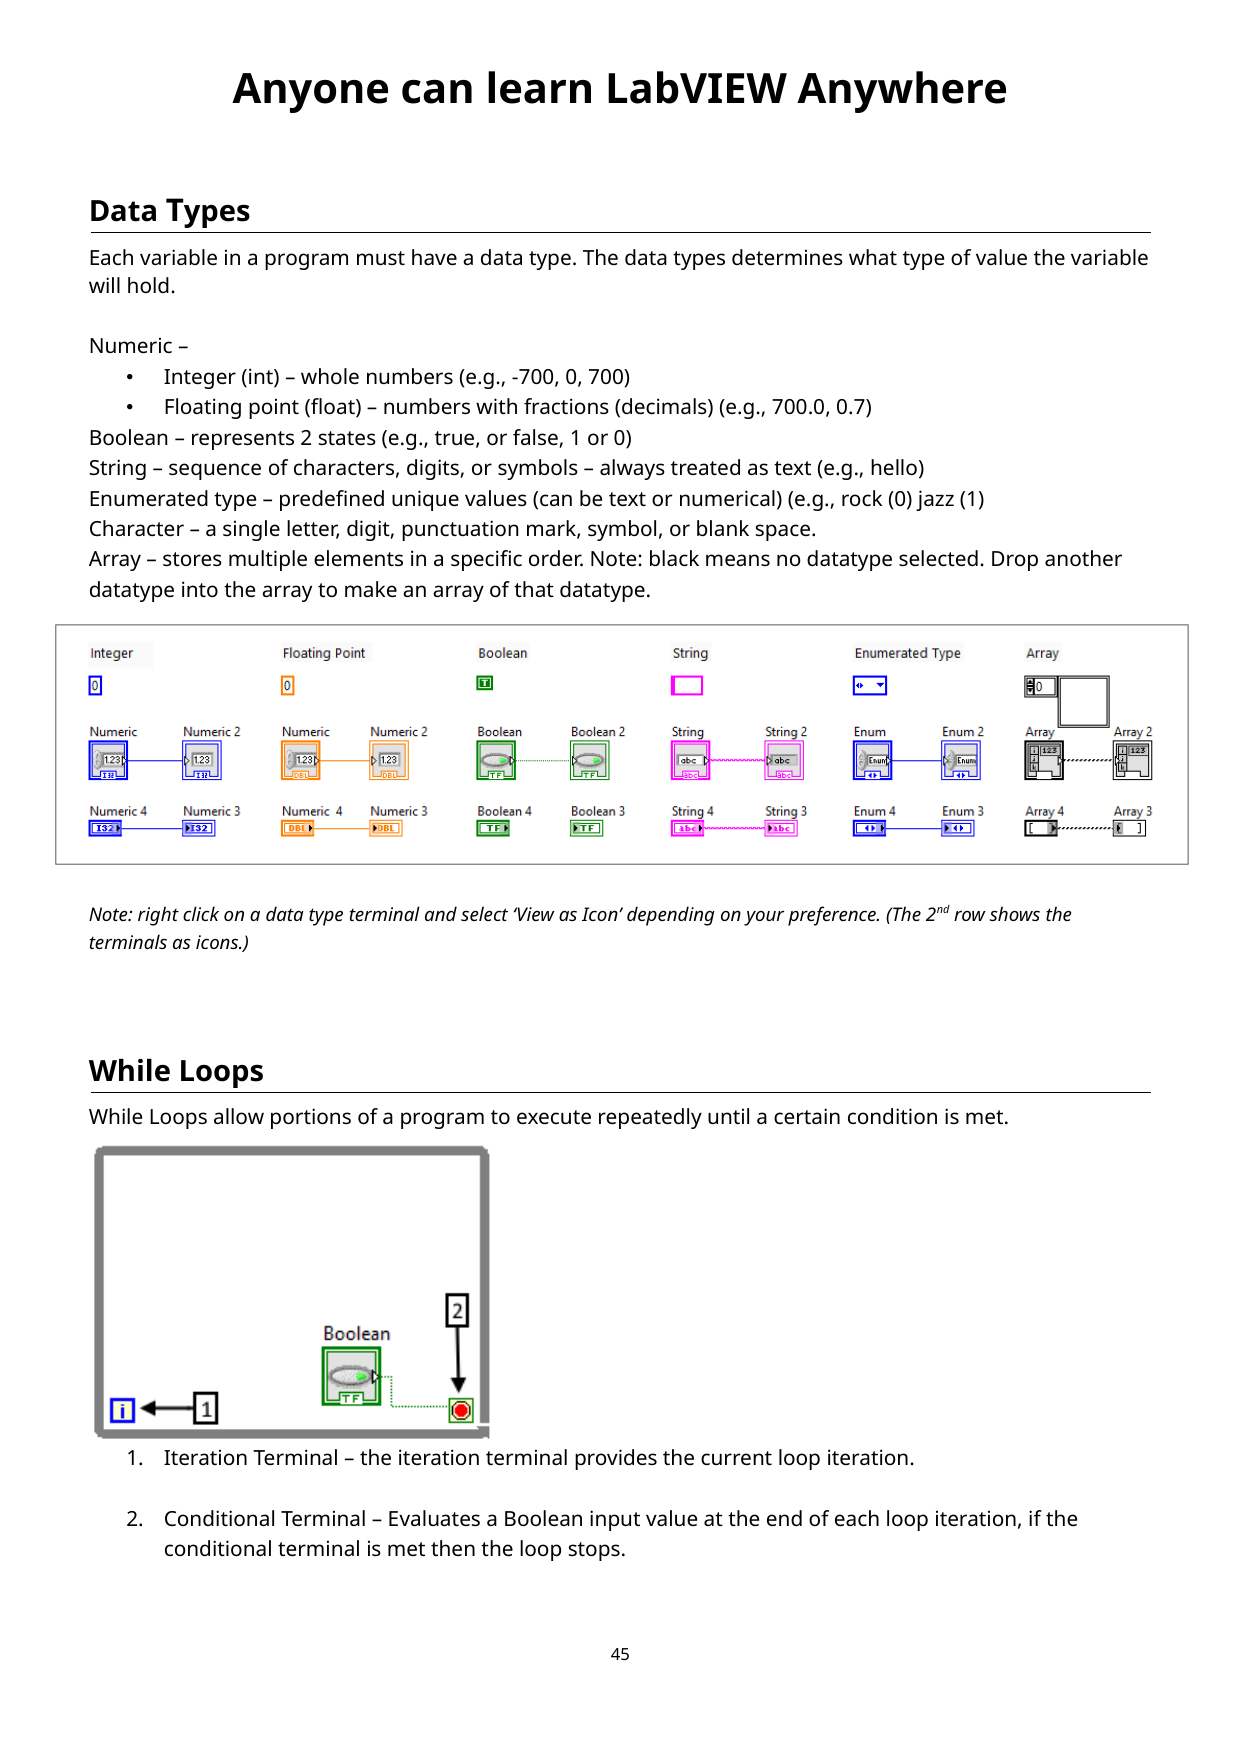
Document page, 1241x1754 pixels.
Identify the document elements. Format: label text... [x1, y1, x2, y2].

picture [48, 617, 1197, 870]
list String – sequence of characters, digits, or symbols – always treated as text (e.g., hello) [88, 453, 1152, 482]
list Conditional Terminal – Evaluates a Boolean input value at the end of each loop iteration, if the conditional terminal is met then the loop stops. [126, 1504, 1152, 1563]
list Floating point (float) – numbers with fractions (decimals) (e.g., 700.0, 0.7) [126, 392, 1152, 421]
list Note: right click on a data type terminal and select ‘View as Icon’ depending on your preference. (The 2nd row shows the terminals as icons.) [88, 902, 1152, 954]
text While Loops allow portions of a program to execute repeatedly until a certain condition is met. [88, 1102, 1152, 1131]
list Enumerated type – predefined unique values (can be text or numerical) (e.g., rock (0) jazz (1) [88, 484, 1152, 512]
list Array – stores multiple elements in a specific order. Note: black means no datatype selected. Drop another datatype into the array to make an array of that datatype. [88, 544, 1152, 603]
list Boolean – represents 2 states (e.g., true, or false, 1 or 0) [88, 423, 1152, 451]
text Each variable in a program must have a data type. The data types determines what type of value the variable will hold. [88, 243, 1152, 300]
list Character – a single letter, digit, punctuation mark, symbol, or blank space. [88, 514, 1152, 543]
list Iteration Terminal – the iteration terminal provides the current loop iteration. [126, 1131, 1152, 1472]
subtitle Data Types [88, 188, 1152, 230]
subtitle While Loops [88, 1050, 1152, 1090]
picture [91, 1142, 493, 1442]
list Numeric – [88, 332, 1152, 360]
list Integer (int) – whole numbers (e.g., -700, 0, 700) [126, 362, 1152, 391]
